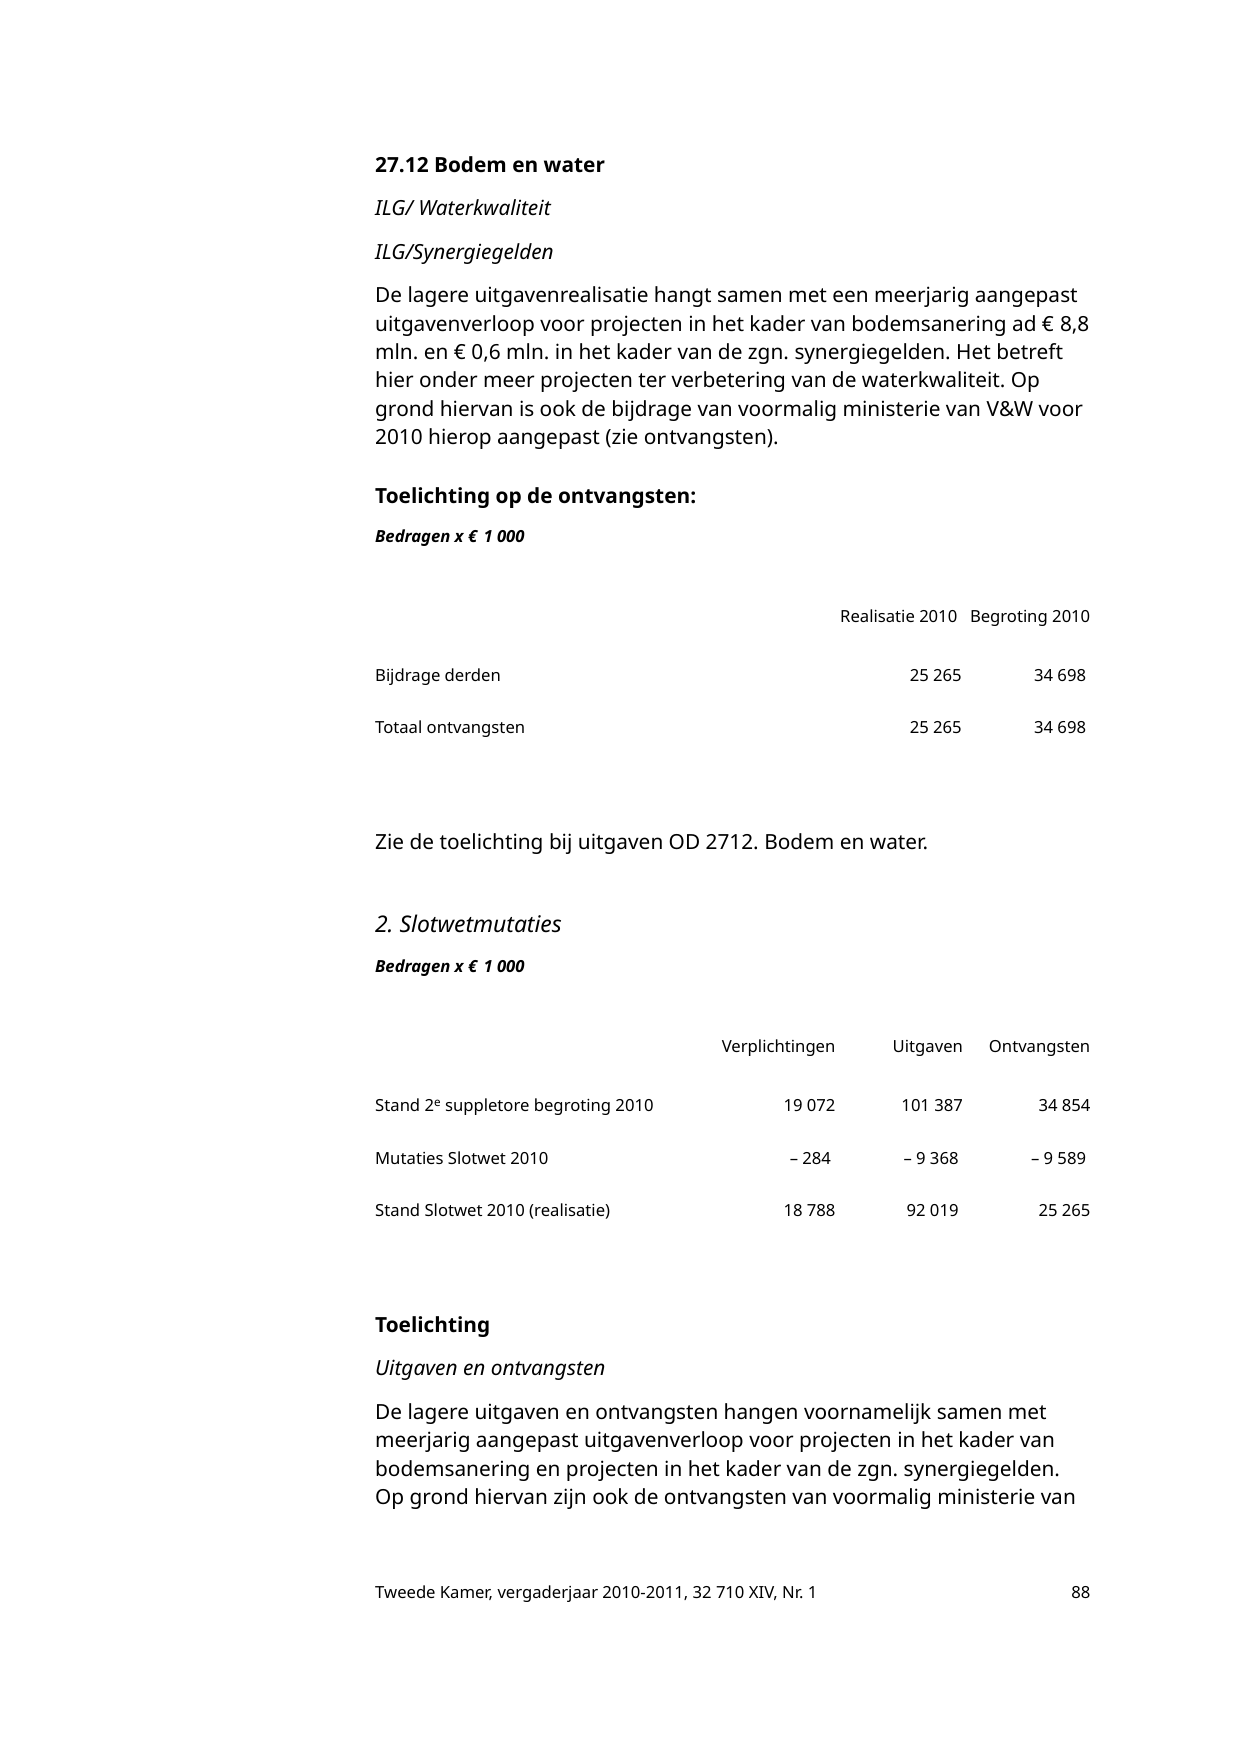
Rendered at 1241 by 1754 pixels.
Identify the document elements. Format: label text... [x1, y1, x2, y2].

text De lagere uitgaven en ontvangsten hangen voornamelijk samen met meerjarig aangepast uitgavenverloop voor projecten in het kader van bodemsanering en projecten in het kader van de zgn. synergiegelden. Op grond hiervan zijn ook de ontvangsten van voormalig ministerie van [375, 1397, 1090, 1511]
text ILG/Synergiegelden [375, 237, 1090, 265]
table_header Uitgaven [835, 1035, 963, 1093]
table_header Ontvangsten [963, 1035, 1090, 1093]
text Uitgaven en ontvangsten [375, 1353, 1090, 1382]
table_cell 34 698 [961, 716, 1090, 769]
text ILG/ Waterkwaliteit [375, 193, 1090, 222]
table_cell – 9 368 [835, 1146, 963, 1199]
table_cell 25 265 [833, 716, 961, 769]
table_cell – 9 589 [963, 1146, 1090, 1199]
text De lagere uitgavenrealisatie hangt samen met een meerjarig aangepast uitgavenverloop voor projecten in het kader van bodemsanering ad € 8,8 mln. en € 0,6 mln. in het kader van de zgn. synergiegelden. Het betreft hier onder meer projecten ter verbetering van de waterkwaliteit. Op grond hiervan is ook de bijdrage van voormalig ministerie van V&W voor 2010 hierop aangepast (zie ontvangsten). [375, 280, 1090, 451]
text Bedragen x € 1 000 [375, 954, 1090, 977]
subtitle 2. Slotwetmutaties [375, 908, 1090, 939]
table_header Begroting 2010 [961, 605, 1090, 663]
text 27.12 Bodem en water [375, 150, 1090, 178]
table_cell 101 387 [835, 1094, 963, 1146]
table_cell 92 019 [835, 1199, 963, 1252]
table_cell – 284 [708, 1146, 835, 1199]
text Toelichting op de ontvangsten: [375, 481, 1090, 509]
table_cell Stand 2e suppletore begroting 2010 [375, 1094, 708, 1146]
table_header Realisatie 2010 [833, 605, 961, 663]
table_cell 34 854 [963, 1094, 1090, 1146]
table_cell 18 788 [708, 1199, 835, 1252]
table_cell Bijdrage derden [375, 664, 833, 716]
table_cell Totaal ontvangsten [375, 716, 833, 769]
text Bedragen x € 1 000 [375, 524, 1090, 547]
text Toelichting [375, 1310, 1090, 1338]
table_cell 34 698 [961, 664, 1090, 716]
table_cell Mutaties Slotwet 2010 [375, 1146, 708, 1199]
table_cell Stand Slotwet 2010 (realisatie) [375, 1199, 708, 1252]
table_cell 25 265 [833, 664, 961, 716]
text Zie de toelichting bij uitgaven OD 2712. Bodem en water. [375, 827, 1090, 856]
table_header [375, 1035, 708, 1093]
table_header [375, 605, 833, 663]
table_cell 19 072 [708, 1094, 835, 1146]
table_cell 25 265 [963, 1199, 1090, 1252]
table_header Verplichtingen [708, 1035, 835, 1093]
